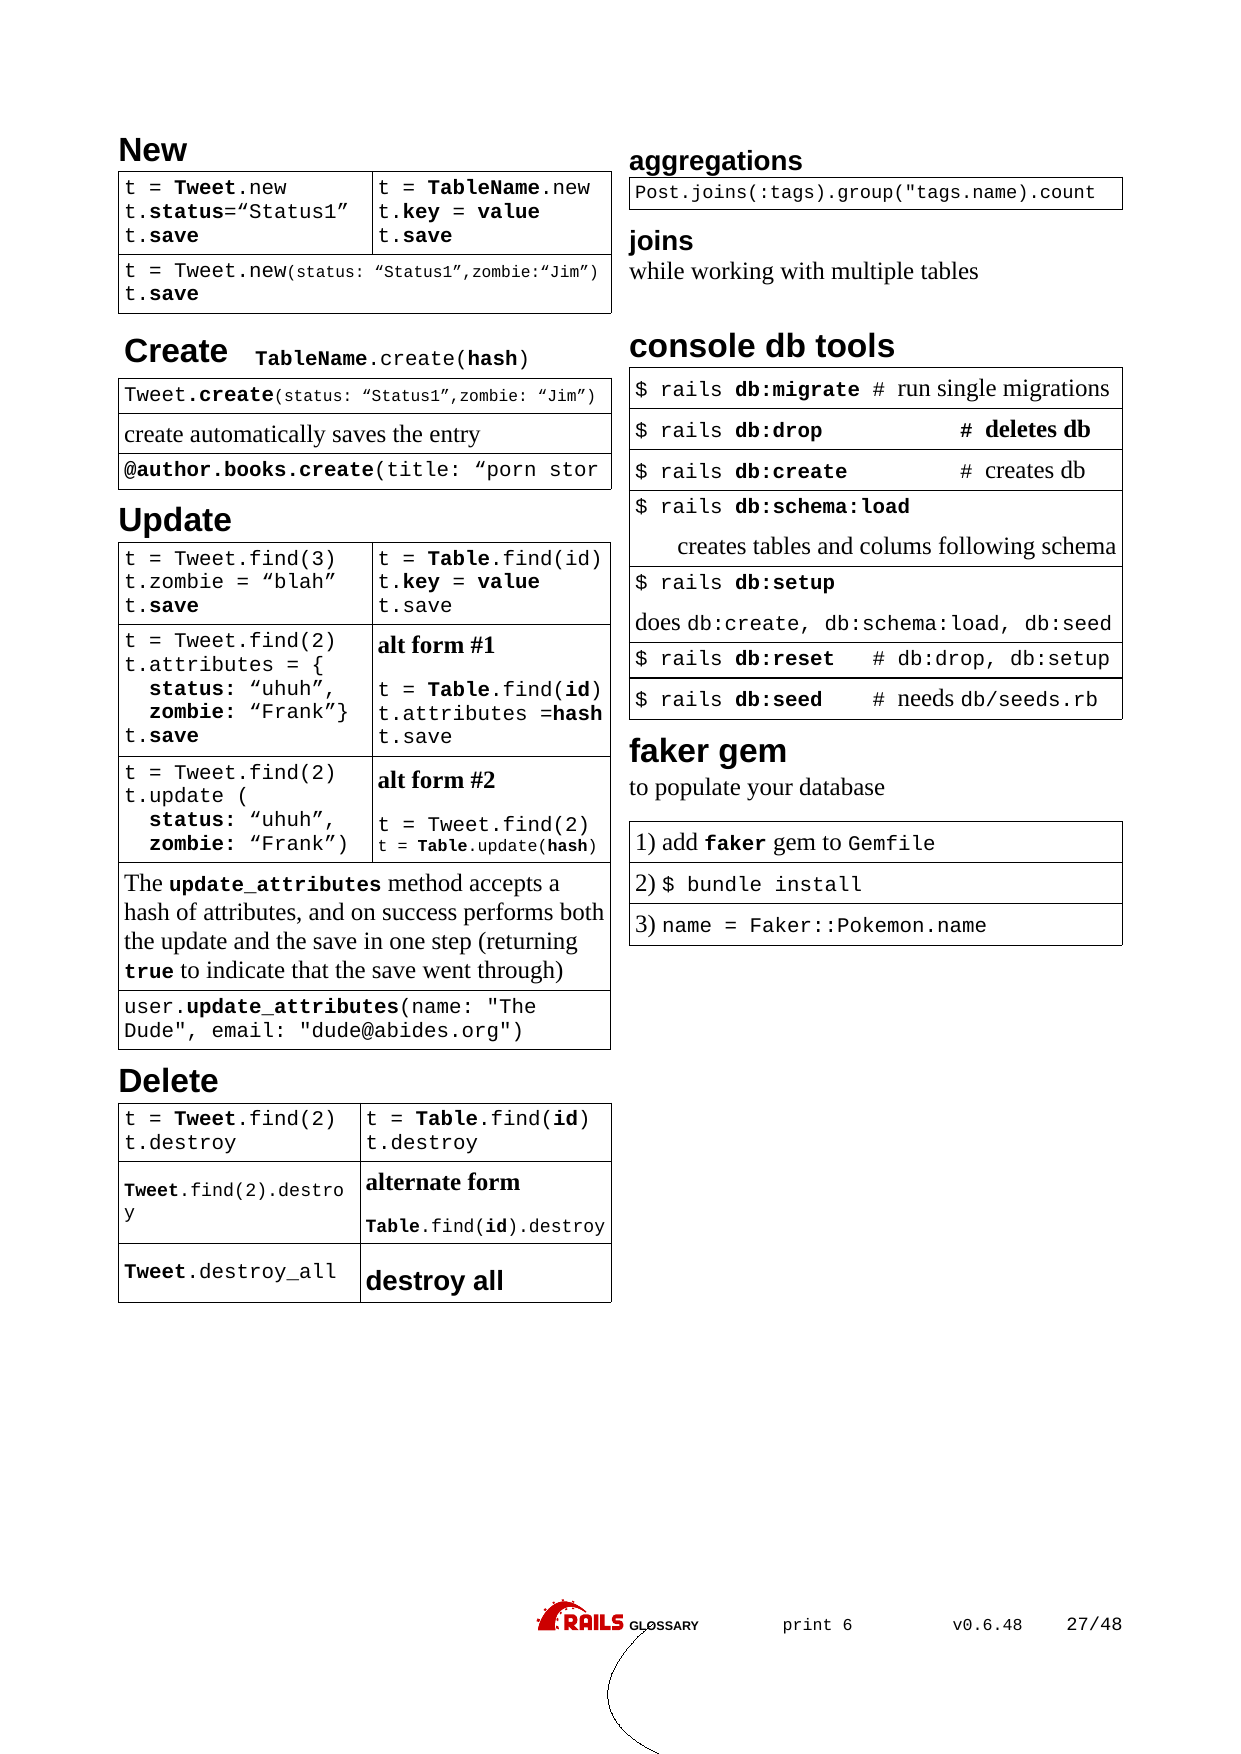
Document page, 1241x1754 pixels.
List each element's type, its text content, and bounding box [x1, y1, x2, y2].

table_cell 3) name = Faker::Pokemon.name [630, 904, 1122, 944]
table_cell create automatically saves the entry [119, 414, 611, 453]
table_cell alt form #1 t = Table.find(id) t.attributes =hash t.save [373, 625, 610, 756]
subtitle console db tools [629, 325, 1122, 364]
table_cell $ rails db:setup [630, 567, 1122, 601]
table_cell Create [118, 314, 249, 378]
table_header $ rails db:migrate # run single migrations [630, 368, 1122, 408]
table_cell $ rails db:schema:load [630, 491, 1122, 526]
table_header Post.joins(:tags).group("tags.name).count [630, 178, 1122, 209]
subtitle joins [629, 224, 1122, 256]
table_cell user.update_attributes(name: "The Dude", email: "dude@abides.org") [119, 991, 610, 1049]
text to populate your database [629, 772, 1122, 801]
table_header t = Table.find(id) t.key = value t.save [373, 543, 610, 624]
table_header t = TableName.new t.key = value t.save [373, 172, 611, 254]
table_cell creates tables and colums following schema [630, 526, 1122, 566]
table_cell @author.books.create(title: “porn stor [119, 454, 611, 488]
table_cell alt form #2 t = Tweet.find(2) t = Table.update(hash) [373, 757, 610, 862]
table_header $ rails db:seed # needs db/seeds.rb [630, 679, 1122, 718]
table_header t = Tweet.find(2) t.destroy [119, 1104, 360, 1161]
table_cell Tweet.find(2).destroy [119, 1162, 360, 1243]
subtitle New [118, 130, 611, 168]
table_cell t = Tweet.find(2) t.attributes = { status: “uhuh”, zombie: “Frank”} t.save [119, 625, 372, 756]
table_cell Tweet.create(status: “Status1”,zombie: “Jim”) [119, 379, 611, 413]
table_cell $ rails db:drop # deletes db [630, 409, 1122, 449]
table_cell $ rails db:reset # db:drop, db:setup [630, 643, 1122, 677]
table_cell TableName.create(hash) [249, 314, 611, 378]
table_header t = Tweet.find(3) t.zombie = “blah” t.save [119, 543, 372, 624]
table_cell $ rails db:create # creates db [630, 450, 1122, 490]
subtitle Update [118, 500, 611, 539]
table_header t = Table.find(id) t.destroy [361, 1104, 611, 1161]
subtitle faker gem [629, 730, 1122, 769]
text while working with multiple tables [629, 256, 1122, 285]
table_cell 2) $ bundle install [630, 863, 1122, 903]
table_header 1) add faker gem to Gemfile [630, 822, 1122, 862]
table_header t = Tweet.new t.status=“Status1” t.save [119, 172, 372, 254]
subtitle Delete [118, 1061, 611, 1100]
table_cell t = Tweet.new(status: “Status1”,zombie:“Jim”) t.save [119, 255, 611, 313]
table_cell does db:create, db:schema:load, db:seed [630, 601, 1122, 642]
table_cell destroy all [361, 1244, 611, 1302]
table_cell The update_attributes method accepts a hash of attributes, and on success performs both the update and the save in one step (returning true to indicate that the save went through) [119, 863, 610, 990]
table_cell alternate form Table.find(id).destroy [361, 1162, 611, 1243]
subtitle aggregations [629, 145, 1122, 177]
table_cell t = Tweet.find(2) t.update ( status: “uhuh”, zombie: “Frank”) [119, 757, 372, 862]
table_cell Tweet.destroy_all [119, 1244, 360, 1302]
